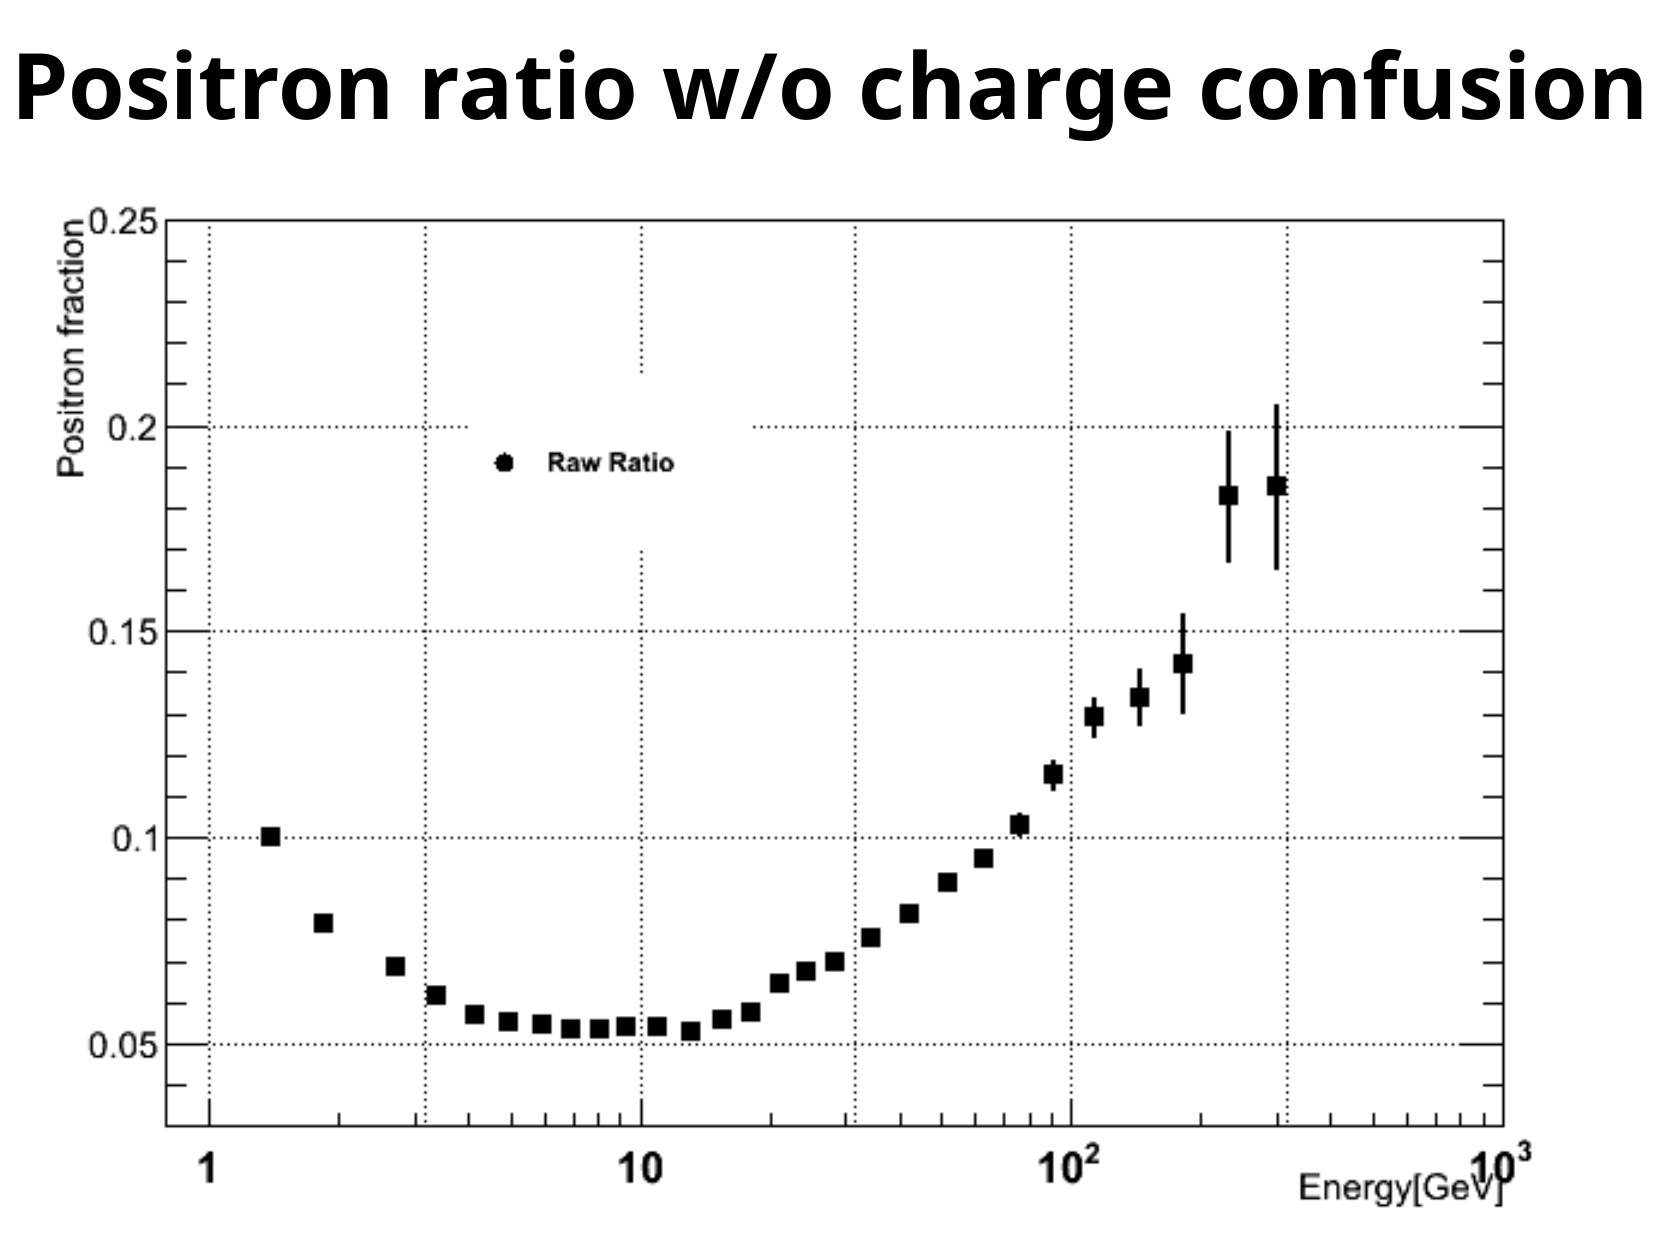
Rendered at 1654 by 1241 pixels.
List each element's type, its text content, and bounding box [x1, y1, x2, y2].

picture [0, 188, 1654, 1241]
title Positron ratio w/o charge confusion [0, 0, 1654, 188]
